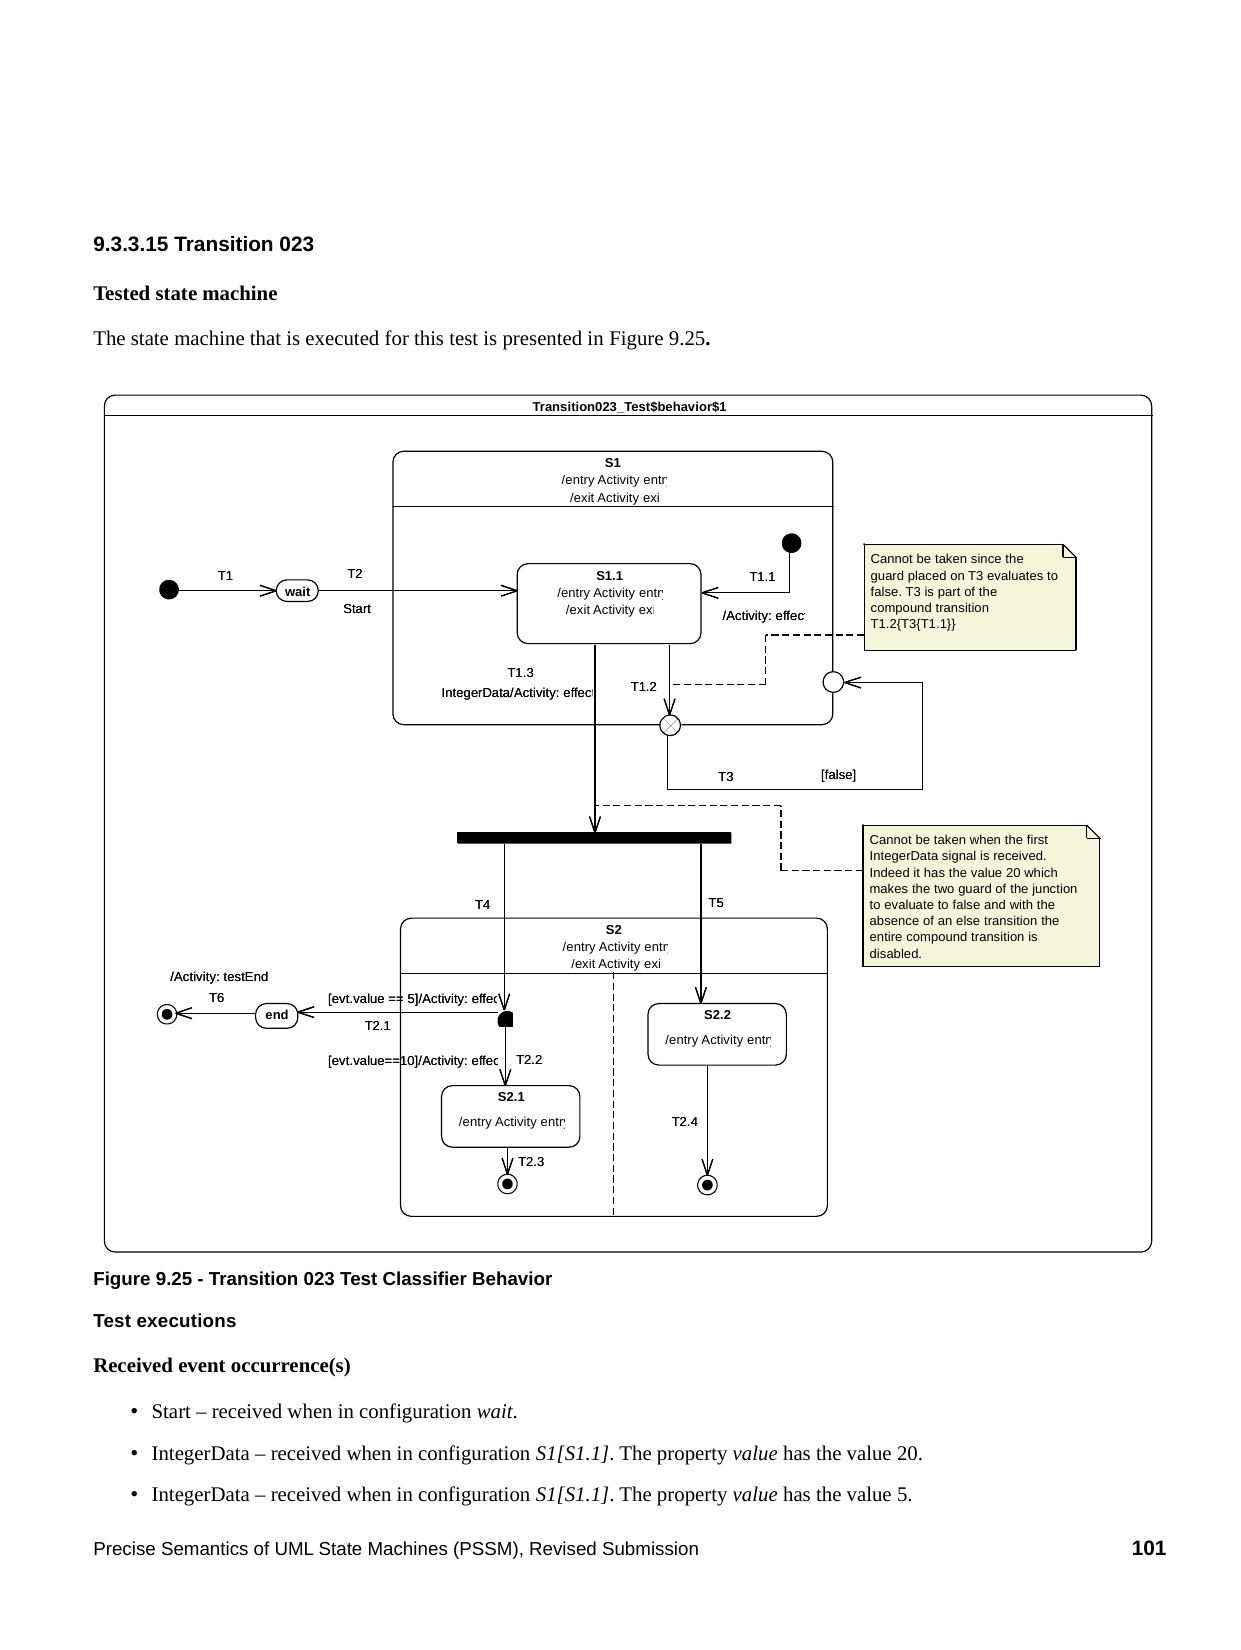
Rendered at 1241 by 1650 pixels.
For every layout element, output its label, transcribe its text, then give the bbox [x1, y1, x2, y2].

subtitle [93, 371, 1164, 384]
text Received event occurrence(s) [93, 1353, 1164, 1377]
subtitle Transition 023 [93, 231, 1164, 256]
subtitle Test executions [93, 1289, 1164, 1332]
text Tested state machine [93, 281, 1164, 305]
text Figure 9.25 - Transition 023 Test Classifier Behavior [93, 384, 1164, 1289]
list Start – received when in configuration wait. [131, 1398, 1164, 1423]
list IntegerData – received when in configuration S1[S1.1]. The property value has the value 5. [131, 1481, 1164, 1506]
text The state machine that is executed for this test is presented in Figure 9.25. [93, 326, 1164, 350]
list IntegerData – received when in configuration S1[S1.1]. The property value has the value 20. [131, 1439, 1164, 1464]
